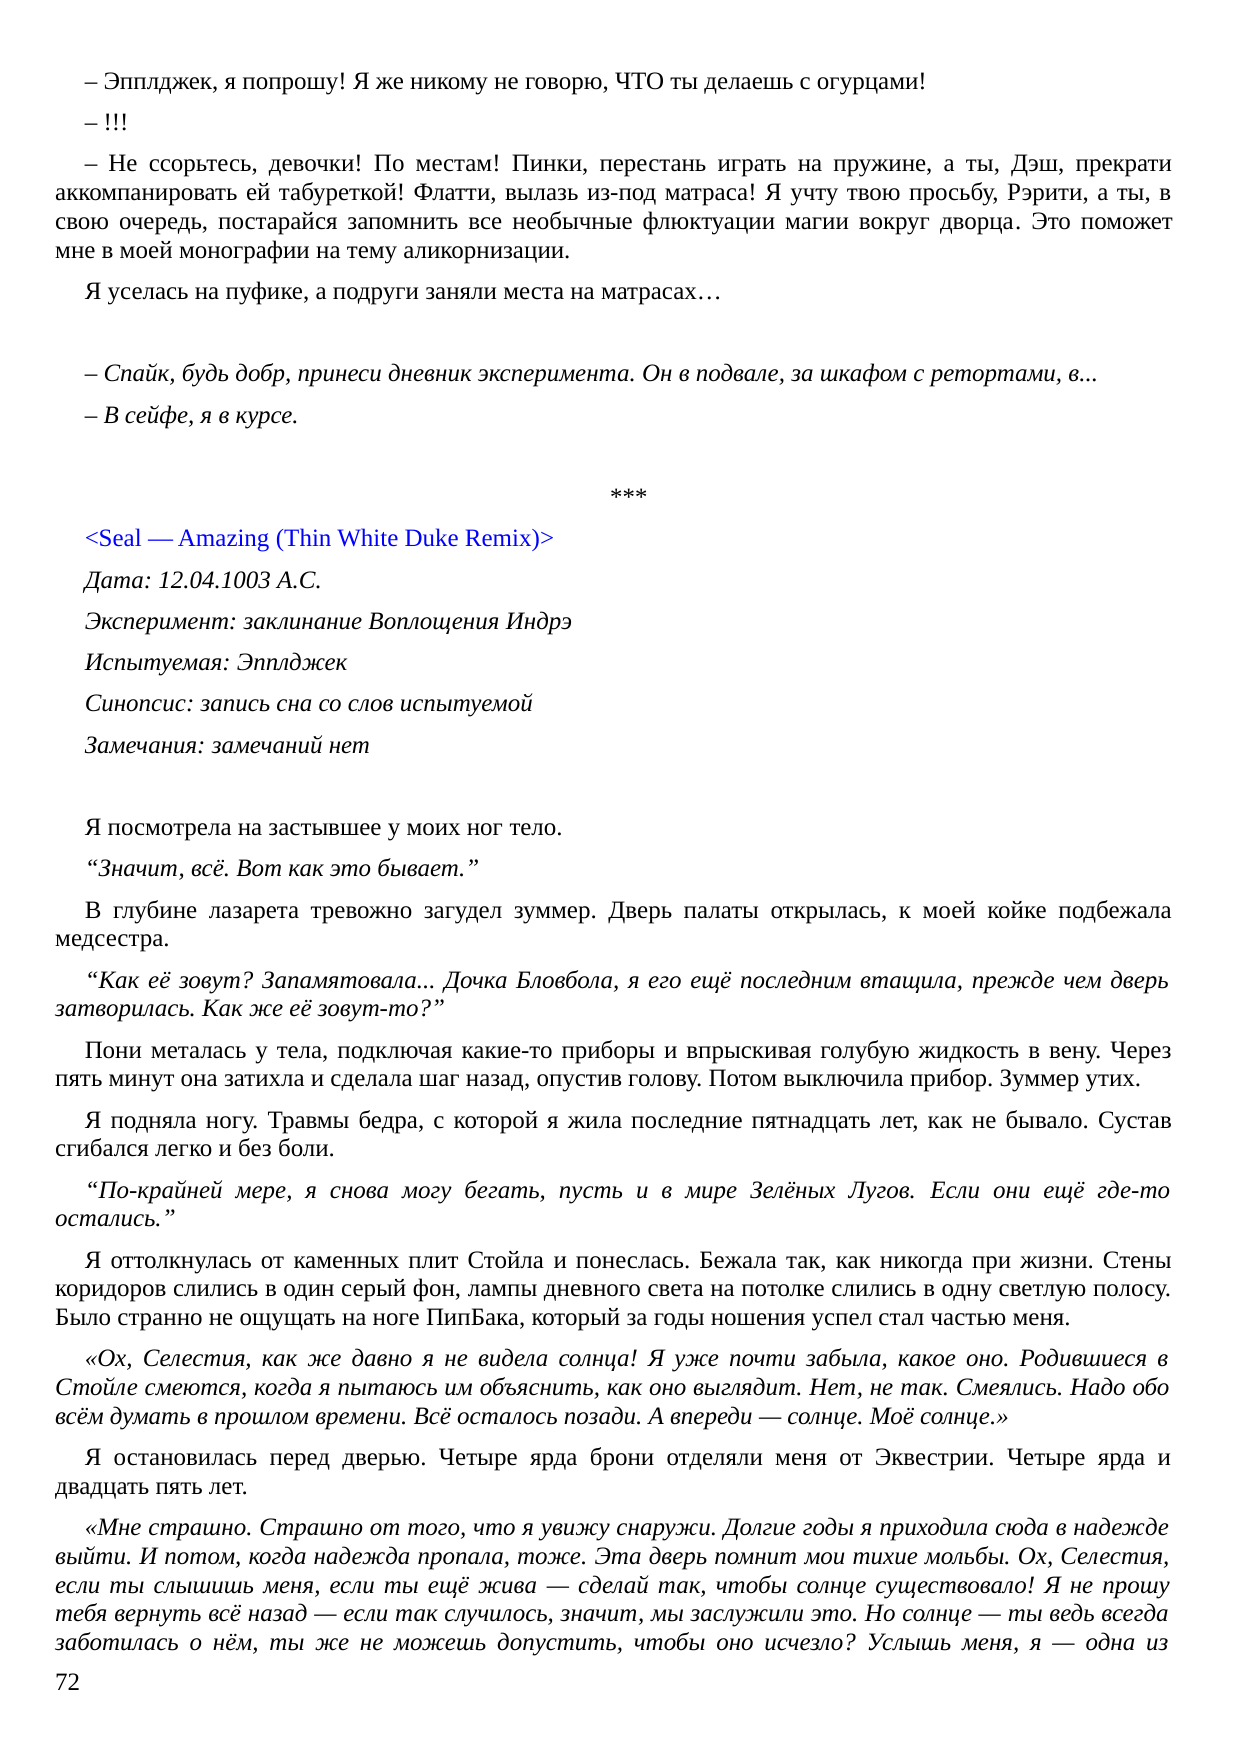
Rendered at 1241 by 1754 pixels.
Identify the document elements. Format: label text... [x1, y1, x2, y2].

text – Спайк, будь добр, принеси дневник эксперимента. Он в подвале, за шкафом с ретортами, в... [55, 358, 1173, 387]
text Я уселась на пуфике, а подруги заняли места на матрасах… [55, 276, 1173, 305]
text Я оттолкнулась от каменных плит Стойла и понеслась. Бежала так, как никогда при жизни. Стены коридоров слились в один серый фон, лампы дневного света на потолке слились в одну светлую полосу. Было странно не ощущать на ноге ПипБака, который за годы ношения успел стал частью меня. [55, 1245, 1173, 1331]
text Испытуемая: Эпплджек [55, 647, 1173, 676]
text “Значит, всё. Вот как это бывает.” [55, 853, 1173, 882]
text Я подняла ногу. Травмы бедра, с которой я жила последние пятнадцать лет, как не бывало. Сустав сгибался легко и без боли. [55, 1105, 1173, 1162]
text В глубине лазарета тревожно загудел зуммер. Дверь палаты открылась, к моей койке подбежала медсестра. [55, 895, 1173, 952]
text *** [55, 482, 1173, 511]
text Замечания: замечаний нет [55, 730, 1173, 758]
text – В сейфе, я в курсе. [55, 400, 1173, 428]
text <Seal — Amazing (Thin White Duke Remix)> [55, 523, 1173, 552]
text “По-крайней мере, я снова могу бегать, пусть и в мире Зелёных Лугов. Если они ещё где-то остались.” [55, 1175, 1173, 1232]
text Дата: 12.04.1003 А.С. [55, 565, 1173, 593]
text Я остановилась перед дверью. Четыре ярда брони отделяли меня от Эквестрии. Четыре ярда и двадцать пять лет. [55, 1442, 1173, 1500]
text Пони металась у тела, подключая какие-то приборы и впрыскивая голубую жидкость в вену. Через пять минут она затихла и сделала шаг назад, опустив голову. Потом выключила прибор. Зуммер утих. [55, 1035, 1173, 1092]
text – Эпплджек, я попрошу! Я же никому не говорю, ЧТО ты делаешь с огурцами! [55, 66, 1173, 95]
text Я посмотрела на застывшее у моих ног тело. [55, 812, 1173, 841]
text – !!! [55, 107, 1173, 136]
text Синопсис: запись сна со слов испытуемой [55, 688, 1173, 717]
text – Не ссорьтесь, девочки! По местам! Пинки, перестань играть на пружине, а ты, Дэш, прекрати аккомпанировать ей табуреткой! Флатти, вылазь из-под матраса! Я учту твою просьбу, Рэрити, а ты, в свою очередь, постарайся запомнить все необычные флюктуации магии вокруг дворца. Это поможет мне в моей монографии на тему аликорнизации. [55, 148, 1173, 263]
text «Ох, Селестия, как же давно я не видела солнца! Я уже почти забыла, какое оно. Родившиеся в Стойле смеются, когда я пытаюсь им объяснить, как оно выглядит. Нет, не так. Смеялись. Надо обо всём думать в прошлом времени. Всё осталось позади. А впереди — солнце. Моё солнце.» [55, 1343, 1173, 1430]
text «Мне страшно. Страшно от того, что я увижу снаружи. Долгие годы я приходила сюда в надежде выйти. И потом, когда надежда пропала, тоже. Эта дверь помнит мои тихие мольбы. Ох, Селестия, если ты слышишь меня, если ты ещё жива — сделай так, чтобы солнце существовало! Я не прошу тебя вернуть всё назад — если так случилось, значит, мы заслужили это. Но солнце — ты ведь всегда заботилась о нём, ты же не можешь допустить, чтобы оно исчезло? Услышь меня, я — одна из [55, 1512, 1173, 1656]
text Эксперимент: заклинание Воплощения Индрэ [55, 606, 1173, 635]
text “Как её зовут? Запамятовала... Дочка Бловбола, я его ещё последним втащила, прежде чем дверь затворилась. Как же её зовут-то?” [55, 965, 1173, 1022]
